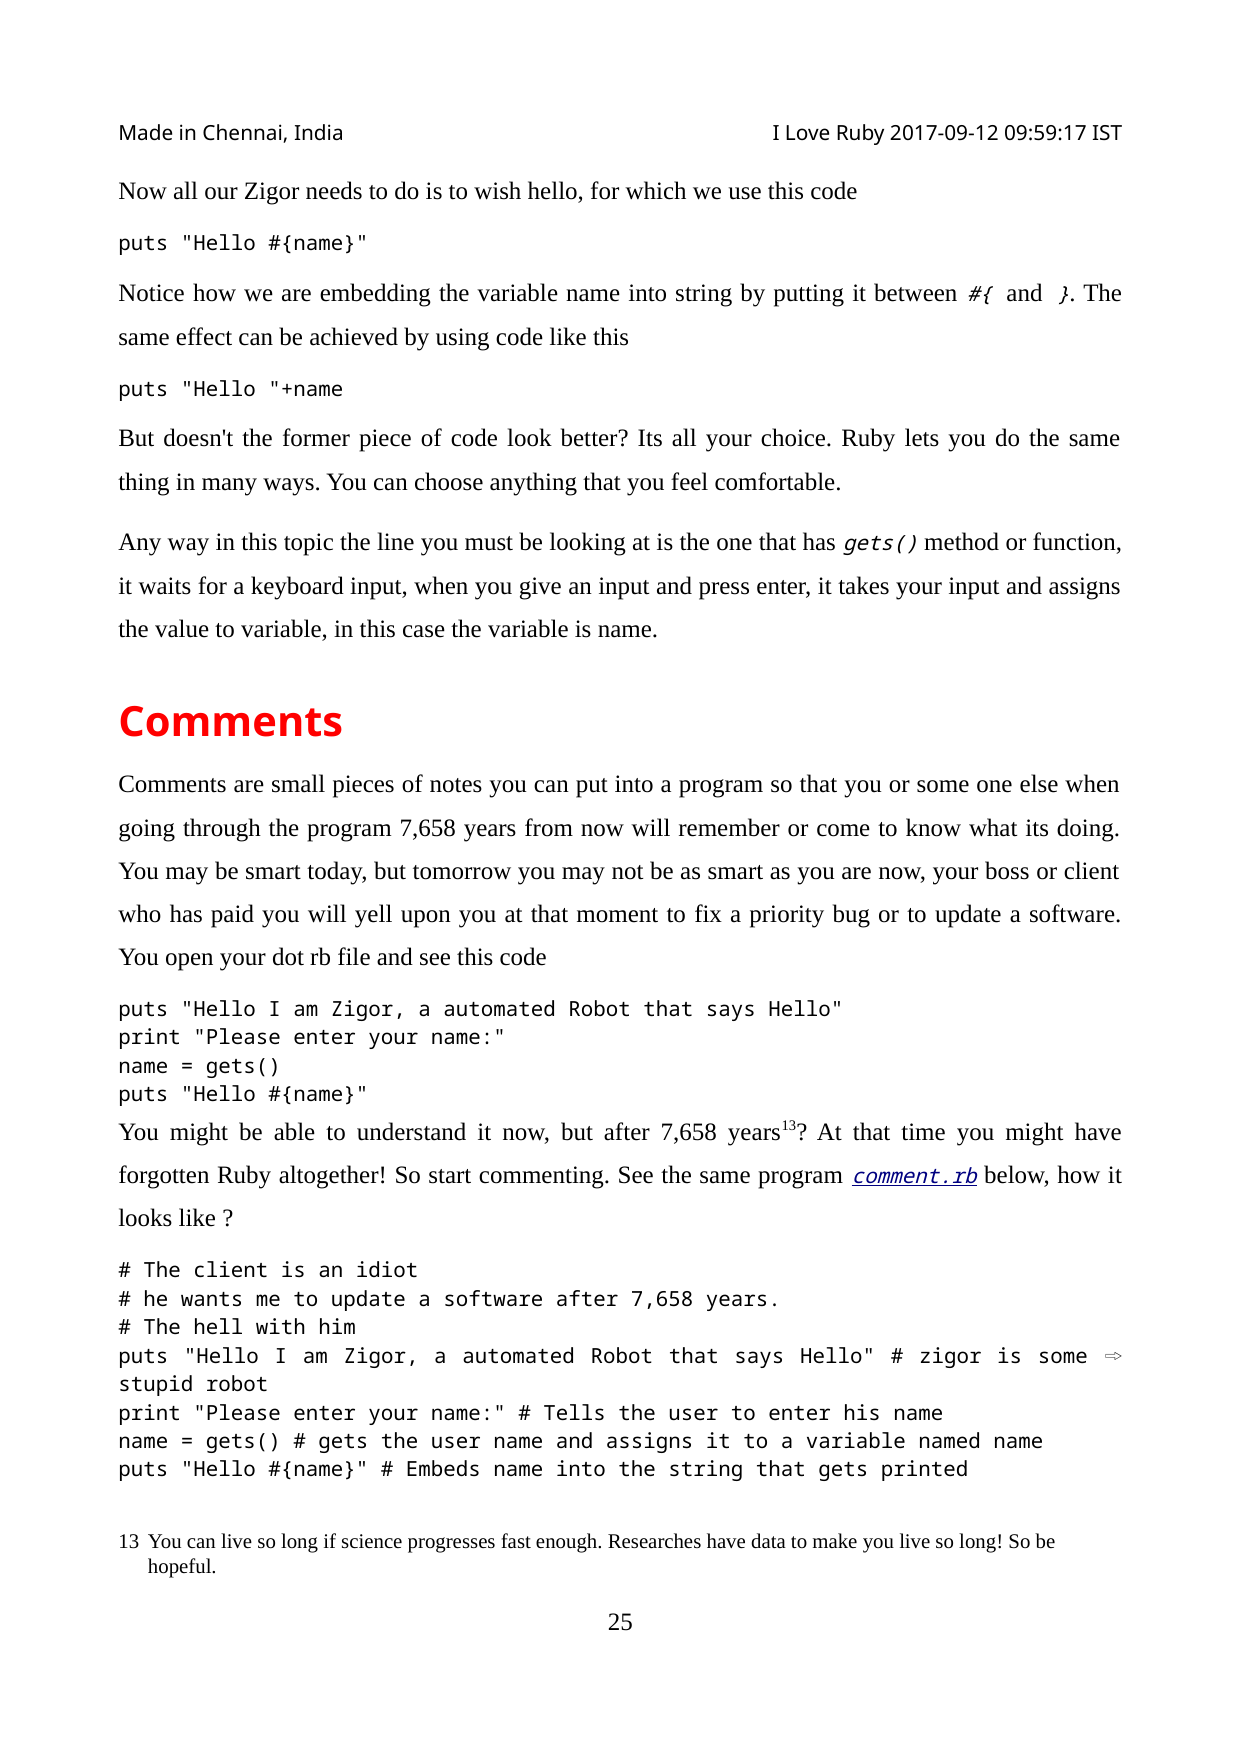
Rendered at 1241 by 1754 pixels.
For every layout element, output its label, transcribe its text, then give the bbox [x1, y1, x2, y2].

text Notice how we are embedding the variable name into string by putting it between #{ and }. The same effect can be achieved by using code like this [118, 278, 1122, 350]
text Comments are small pieces of notes you can put into a program so that you or some one else when going through the program 7,658 years from now will remember or come to know what its doing. You may be smart today, but tomorrow you may not be as smart as you are now, your boss or client who has paid you will yell upon you at that moment to fix a priority bug or to update a software. You open your dot rb file and see this code [118, 769, 1122, 971]
text puts "Hello #{name}" [118, 1079, 1122, 1108]
text print "Please enter your name:" # Tells the user to enter his name [118, 1398, 1122, 1426]
text puts "Hello I am Zigor, a automated Robot that says Hello" [118, 994, 1122, 1022]
text You can live so long if science progresses fast enough. Researches have data to make you live so long! So be hopeful. [118, 1529, 1122, 1578]
text puts "Hello I am Zigor, a automated Robot that says Hello" # zigor is some  stupid robot [118, 1341, 1122, 1398]
text # The client is an idiot [118, 1256, 1122, 1284]
text # he wants me to update a software after 7,658 years. [118, 1284, 1122, 1312]
text Now all our Zigor needs to do is to wish hello, for which we use this code [118, 176, 1122, 205]
text puts "Hello #{name}" # Embeds name into the string that gets printed [118, 1454, 1122, 1483]
text name = gets() # gets the user name and assigns it to a variable named name [118, 1426, 1122, 1454]
text But doesn't the former piece of code look better? Its all your choice. Ruby lets you do the same thing in many ways. You can choose anything that you feel comfortable. [118, 423, 1122, 495]
text # The hell with him [118, 1312, 1122, 1341]
text You might be able to understand it now, but after 7,658 years? At that time you might have forgotten Ruby altogether! So start commenting. See the same program comment.rb below, how it looks like ? [118, 1117, 1122, 1232]
text puts "Hello "+name [118, 374, 1122, 402]
text puts "Hello #{name}" [118, 228, 1122, 256]
subtitle Comments [118, 691, 1122, 748]
text Any way in this topic the line you must be looking at is the one that has gets() method or function, it waits for a keyboard input, when you give an input and press enter, it takes your input and assigns the value to variable, in this case the variable is name. [118, 527, 1122, 643]
text print "Please enter your name:" [118, 1022, 1122, 1051]
text name = gets() [118, 1051, 1122, 1079]
